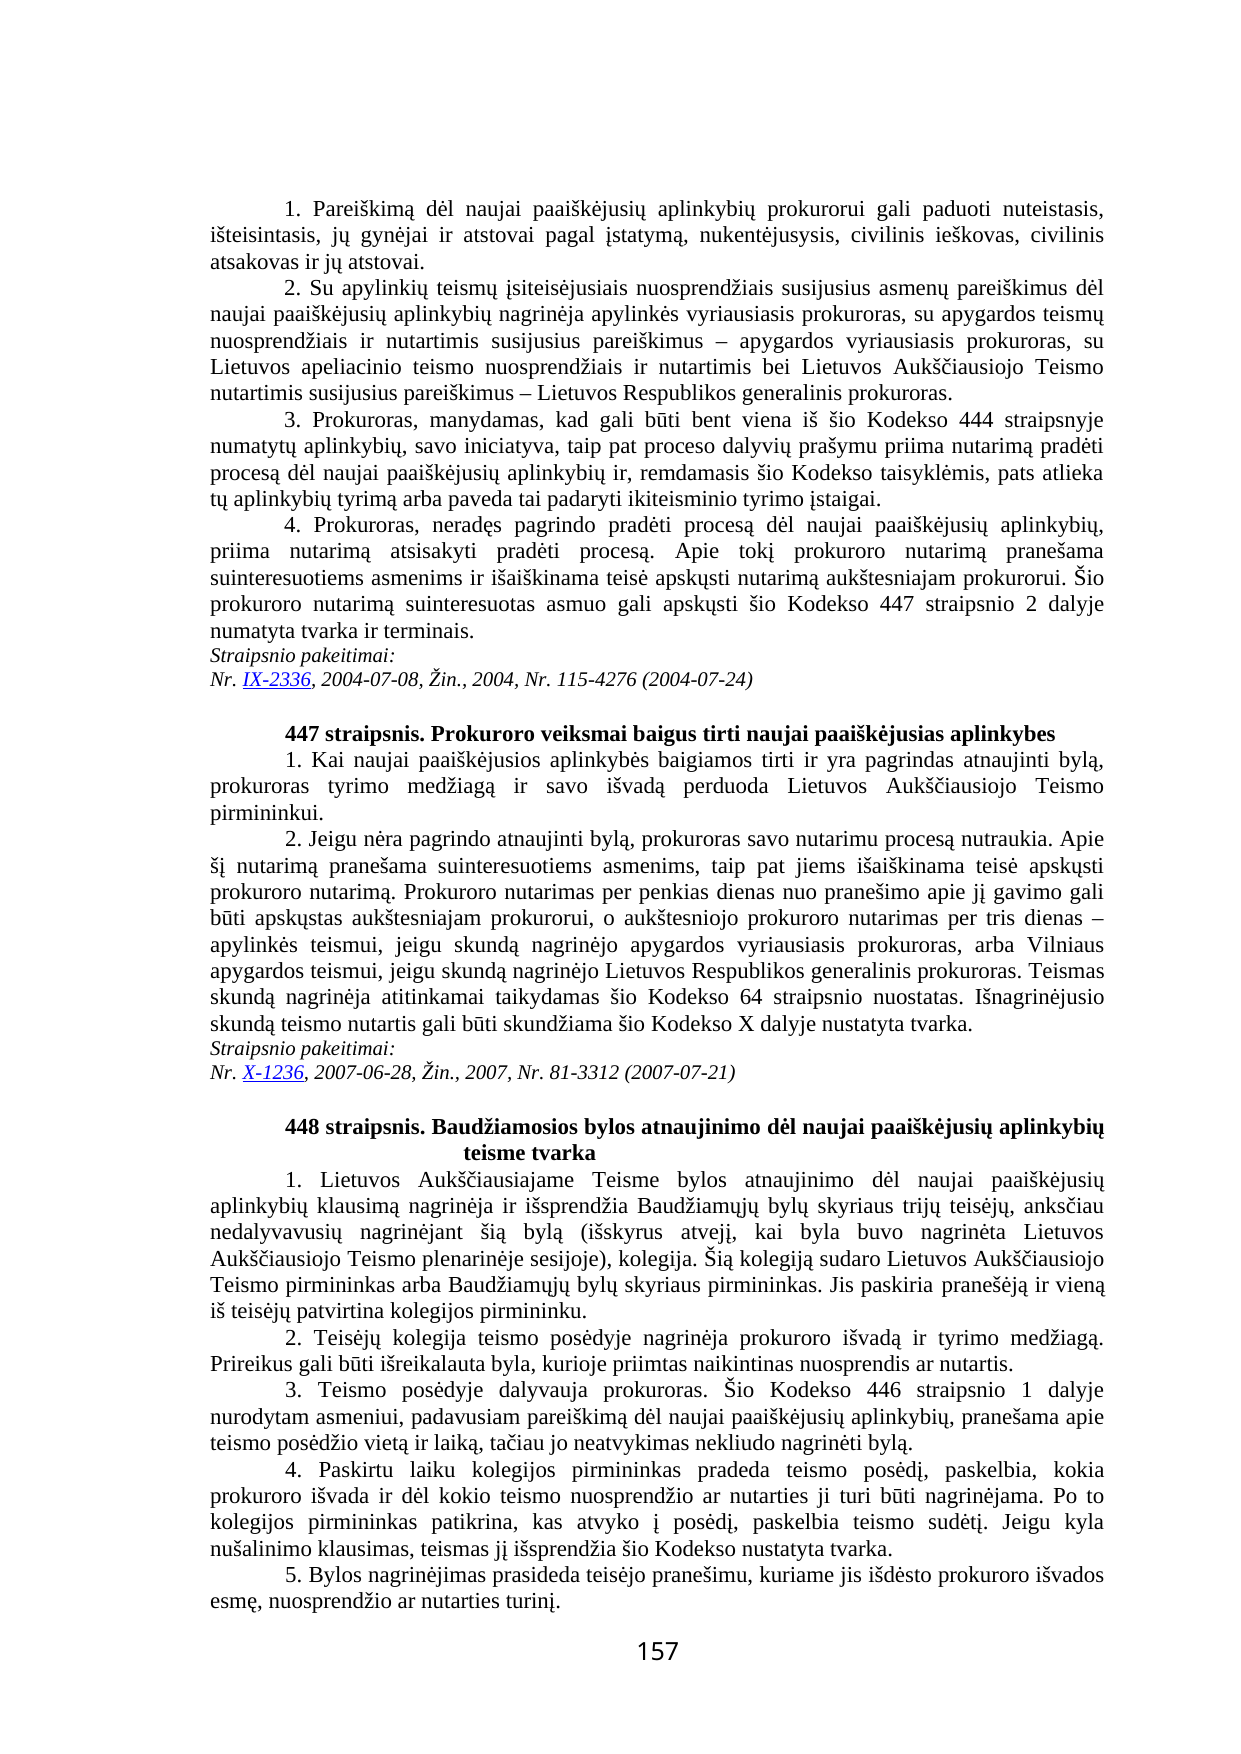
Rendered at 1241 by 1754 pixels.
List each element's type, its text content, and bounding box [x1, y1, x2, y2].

text 1. Lietuvos Aukščiausiajame Teisme bylos atnaujinimo dėl naujai paaiškėjusių aplinkybių klausimą nagrinėja ir išsprendžia Baudžiamųjų bylų skyriaus trijų teisėjų, anksčiau nedalyvavusių nagrinėjant šią bylą (išskyrus atvejį, kai byla buvo nagrinėta Lietuvos Aukščiausiojo Teismo plenarinėje sesijoje), kolegija. Šią kolegiją sudaro Lietuvos Aukščiausiojo Teismo pirmininkas arba Baudžiamųjų bylų skyriaus pirmininkas. Jis paskiria pranešėją ir vieną iš teisėjų patvirtina kolegijos pirmininku. [210, 1166, 1106, 1324]
text Nr. IX-2336, 2004-07-08, Žin., 2004, Nr. 115-4276 (2004-07-24) [210, 667, 1106, 691]
text 5. Bylos nagrinėjimas prasideda teisėjo pranešimu, kuriame jis išdėsto prokuroro išvados esmę, nuosprendžio ar nutarties turinį. [210, 1561, 1106, 1614]
text 4. Prokuroras, neradęs pagrindo pradėti procesą dėl naujai paaiškėjusių aplinkybių, priima nutarimą atsisakyti pradėti procesą. Apie tokį prokuroro nutarimą pranešama suinteresuotiems asmenims ir išaiškinama teisė apskųsti nutarimą aukštesniajam prokurorui. Šio prokuroro nutarimą suinteresuotas asmuo gali apskųsti šio Kodekso 447 straipsnio 2 dalyje numatyta tvarka ir terminais. [210, 511, 1106, 643]
text 2. Teisėjų kolegija teismo posėdyje nagrinėja prokuroro išvadą ir tyrimo medžiagą. Prireikus gali būti išreikalauta byla, kurioje priimtas naikintinas nuosprendis ar nutartis. [210, 1324, 1106, 1377]
text 3. Teismo posėdyje dalyvauja prokuroras. Šio Kodekso 446 straipsnio 1 dalyje nurodytam asmeniui, padavusiam pareiškimą dėl naujai paaiškėjusių aplinkybių, pranešama apie teismo posėdžio vietą ir laiką, tačiau jo neatvykimas nekliudo nagrinėti bylą. [210, 1377, 1106, 1456]
text 4. Paskirtu laiku kolegijos pirmininkas pradeda teismo posėdį, paskelbia, kokia prokuroro išvada ir dėl kokio teismo nuosprendžio ar nutarties ji turi būti nagrinėjama. Po to kolegijos pirmininkas patikrina, kas atvyko į posėdį, paskelbia teismo sudėtį. Jeigu kyla nušalinimo klausimas, teismas jį išsprendžia šio Kodekso nustatyta tvarka. [210, 1456, 1106, 1561]
text 1. Pareiškimą dėl naujai paaiškėjusių aplinkybių prokurorui gali paduoti nuteistasis, išteisintasis, jų gynėjai ir atstovai pagal įstatymą, nukentėjusysis, civilinis ieškovas, civilinis atsakovas ir jų atstovai. [210, 195, 1106, 274]
text 2. Su apylinkių teismų įsiteisėjusiais nuosprendžiais susijusius asmenų pareiškimus dėl naujai paaiškėjusių aplinkybių nagrinėja apylinkės vyriausiasis prokuroras, su apygardos teismų nuosprendžiais ir nutartimis susijusius pareiškimus – apygardos vyriausiasis prokuroras, su Lietuvos apeliacinio teismo nuosprendžiais ir nutartimis bei Lietuvos Aukščiausiojo Teismo nutartimis susijusius pareiškimus – Lietuvos Respublikos generalinis prokuroras. [210, 274, 1106, 406]
text 448 straipsnis. Baudžiamosios bylos atnaujinimo dėl naujai paaiškėjusių aplinkybių teisme tvarka [285, 1113, 1106, 1166]
text Straipsnio pakeitimai: [210, 1036, 1106, 1060]
text Nr. X-1236, 2007-06-28, Žin., 2007, Nr. 81-3312 (2007-07-21) [210, 1060, 1106, 1084]
text 2. Jeigu nėra pagrindo atnaujinti bylą, prokuroras savo nutarimu procesą nutraukia. Apie šį nutarimą pranešama suinteresuotiems asmenims, taip pat jiems išaiškinama teisė apskųsti prokuroro nutarimą. Prokuroro nutarimas per penkias dienas nuo pranešimo apie jį gavimo gali būti apskųstas aukštesniajam prokurorui, o aukštesniojo prokuroro nutarimas per tris dienas – apylinkės teismui, jeigu skundą nagrinėjo apygardos vyriausiasis prokuroras, arba Vilniaus apygardos teismui, jeigu skundą nagrinėjo Lietuvos Respublikos generalinis prokuroras. Teismas skundą nagrinėja atitinkamai taikydamas šio Kodekso 64 straipsnio nuostatas. Išnagrinėjusio skundą teismo nutartis gali būti skundžiama šio Kodekso X dalyje nustatyta tvarka. [210, 825, 1106, 1036]
text Straipsnio pakeitimai: [210, 643, 1106, 667]
text 1. Kai naujai paaiškėjusios aplinkybės baigiamos tirti ir yra pagrindas atnaujinti bylą, prokuroras tyrimo medžiagą ir savo išvadą perduoda Lietuvos Aukščiausiojo Teismo pirmininkui. [210, 746, 1106, 825]
text 3. Prokuroras, manydamas, kad gali būti bent viena iš šio Kodekso 444 straipsnyje numatytų aplinkybių, savo iniciatyva, taip pat proceso dalyvių prašymu priima nutarimą pradėti procesą dėl naujai paaiškėjusių aplinkybių ir, remdamasis šio Kodekso taisyklėmis, pats atlieka tų aplinkybių tyrimą arba paveda tai padaryti ikiteisminio tyrimo įstaigai. [210, 406, 1106, 511]
text 447 straipsnis. Prokuroro veiksmai baigus tirti naujai paaiškėjusias aplinkybes [285, 720, 1106, 746]
